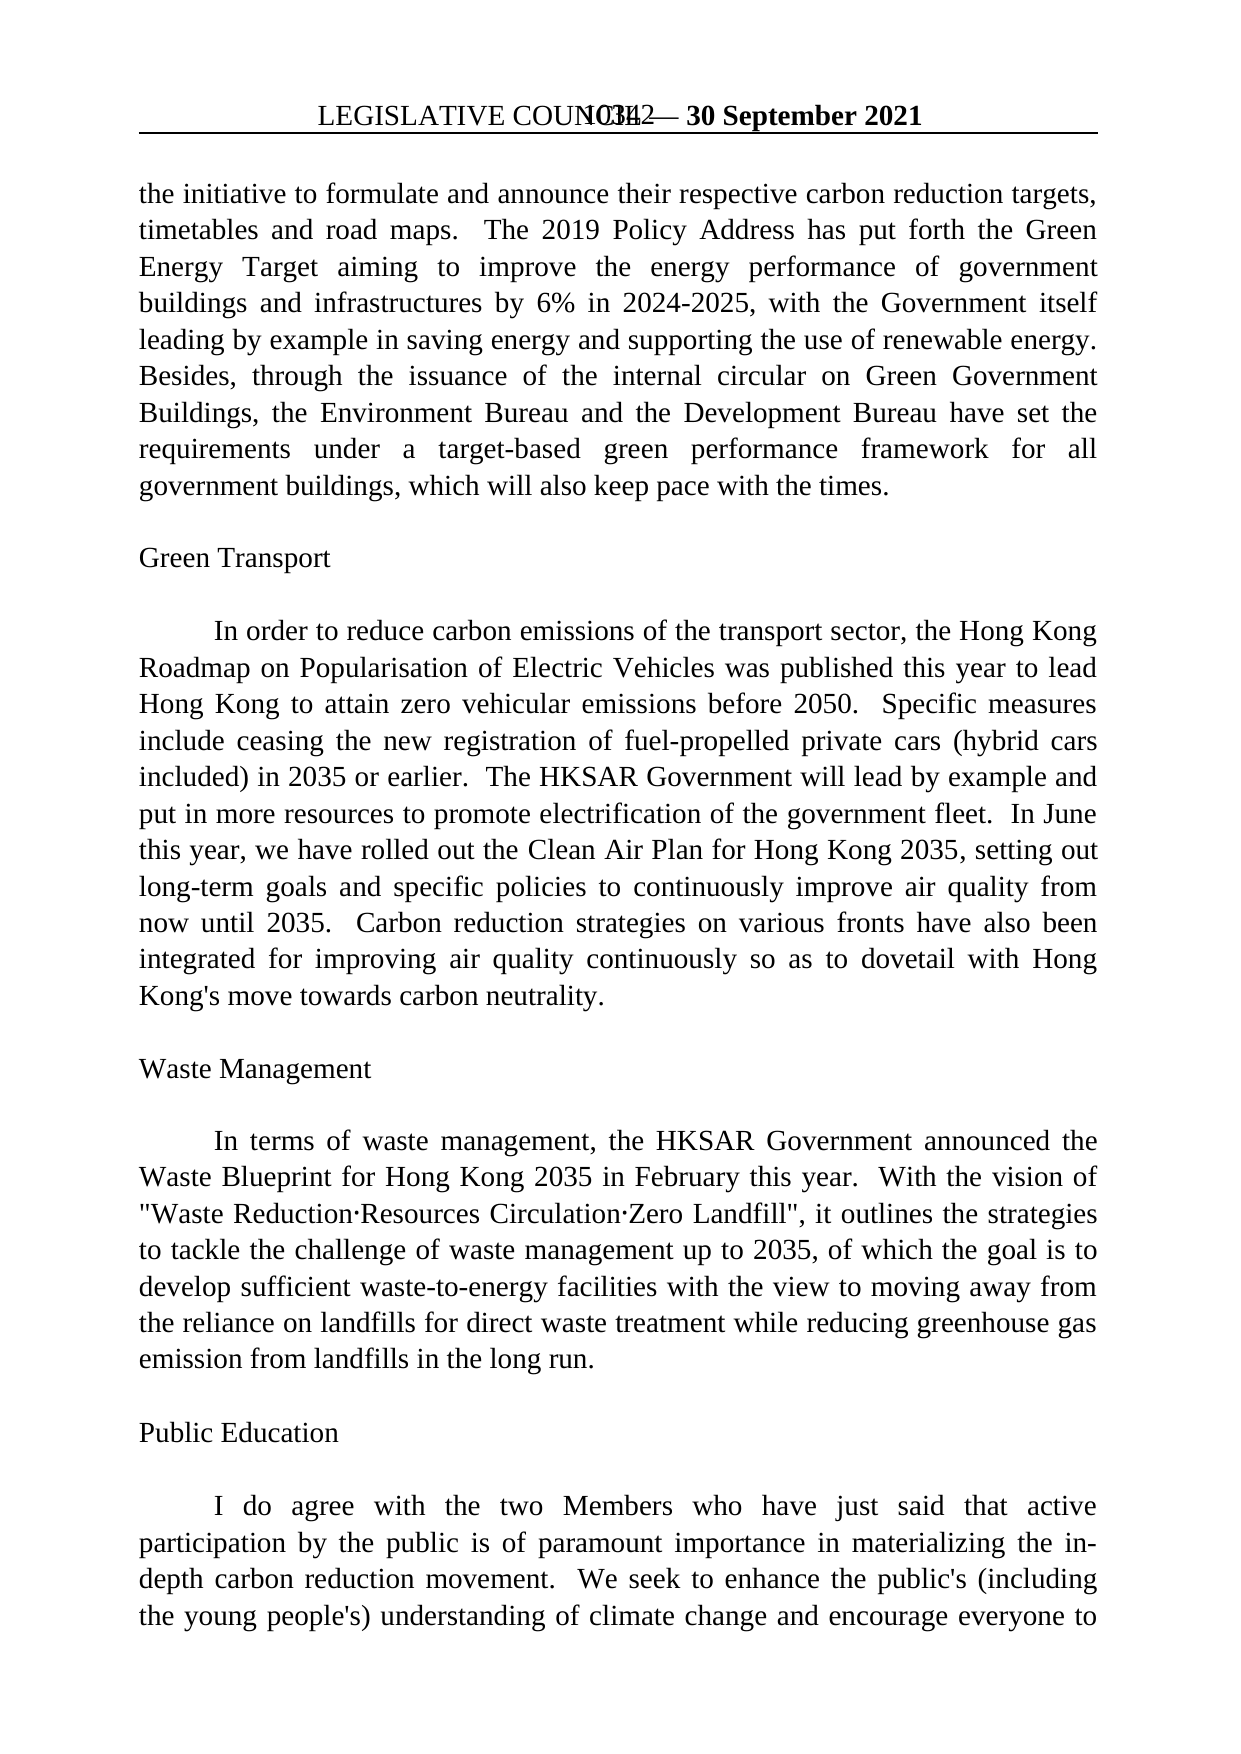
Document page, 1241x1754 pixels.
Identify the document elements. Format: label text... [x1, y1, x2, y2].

text In order to reduce carbon emissions of the transport sector, the Hong Kong Roadmap on Popularisation of Electric Vehicles was published this year to lead Hong Kong to attain zero vehicular emissions before 2050. Specific measures include ceasing the new registration of fuel-propelled private cars (hybrid cars included) in 2035 or earlier. The HKSAR Government will lead by example and put in more resources to promote electrification of the government fleet. In June this year, we have rolled out the Clean Air Plan for Hong Kong 2035, setting out long-term goals and specific policies to continuously improve air quality from now until 2035. Carbon reduction strategies on various fronts have also been integrated for improving air quality continuously so as to dovetail with Hong Kong's move towards carbon neutrality. [139, 611, 1098, 1012]
text I do agree with the two Members who have just said that active participation by the public is of paramount importance in materializing the in-depth carbon reduction movement. We seek to enhance the public's (including the young people's) understanding of climate change and encourage everyone to [139, 1486, 1098, 1631]
text Waste Management [139, 1048, 1098, 1084]
text Public Education [139, 1413, 1098, 1449]
text the initiative to formulate and announce their respective carbon reduction targets, timetables and road maps. The 2019 Policy Address has put forth the Green Energy Target aiming to improve the energy performance of government buildings and infrastructures by 6% in 2024-2025, with the Government itself leading by example in saving energy and supporting the use of renewable energy. Besides, through the issuance of the internal circular on Green Government Buildings, the Environment Bureau and the Development Bureau have set the requirements under a target-based green performance framework for all government buildings, which will also keep pace with the times. [139, 173, 1098, 501]
text In terms of waste management, the HKSAR Government announced the Waste Blueprint for Hong Kong 2035 in February this year. With the vision of "Waste Reduction․Resources Circulation․Zero Landfill", it outlines the strategies to tackle the challenge of waste management up to 2035, of which the goal is to develop sufficient waste-to-energy facilities with the view to moving away from the reliance on landfills for direct waste treatment while reducing greenhouse gas emission from landfills in the long run. [139, 1121, 1098, 1376]
text Green Transport [139, 538, 1098, 574]
